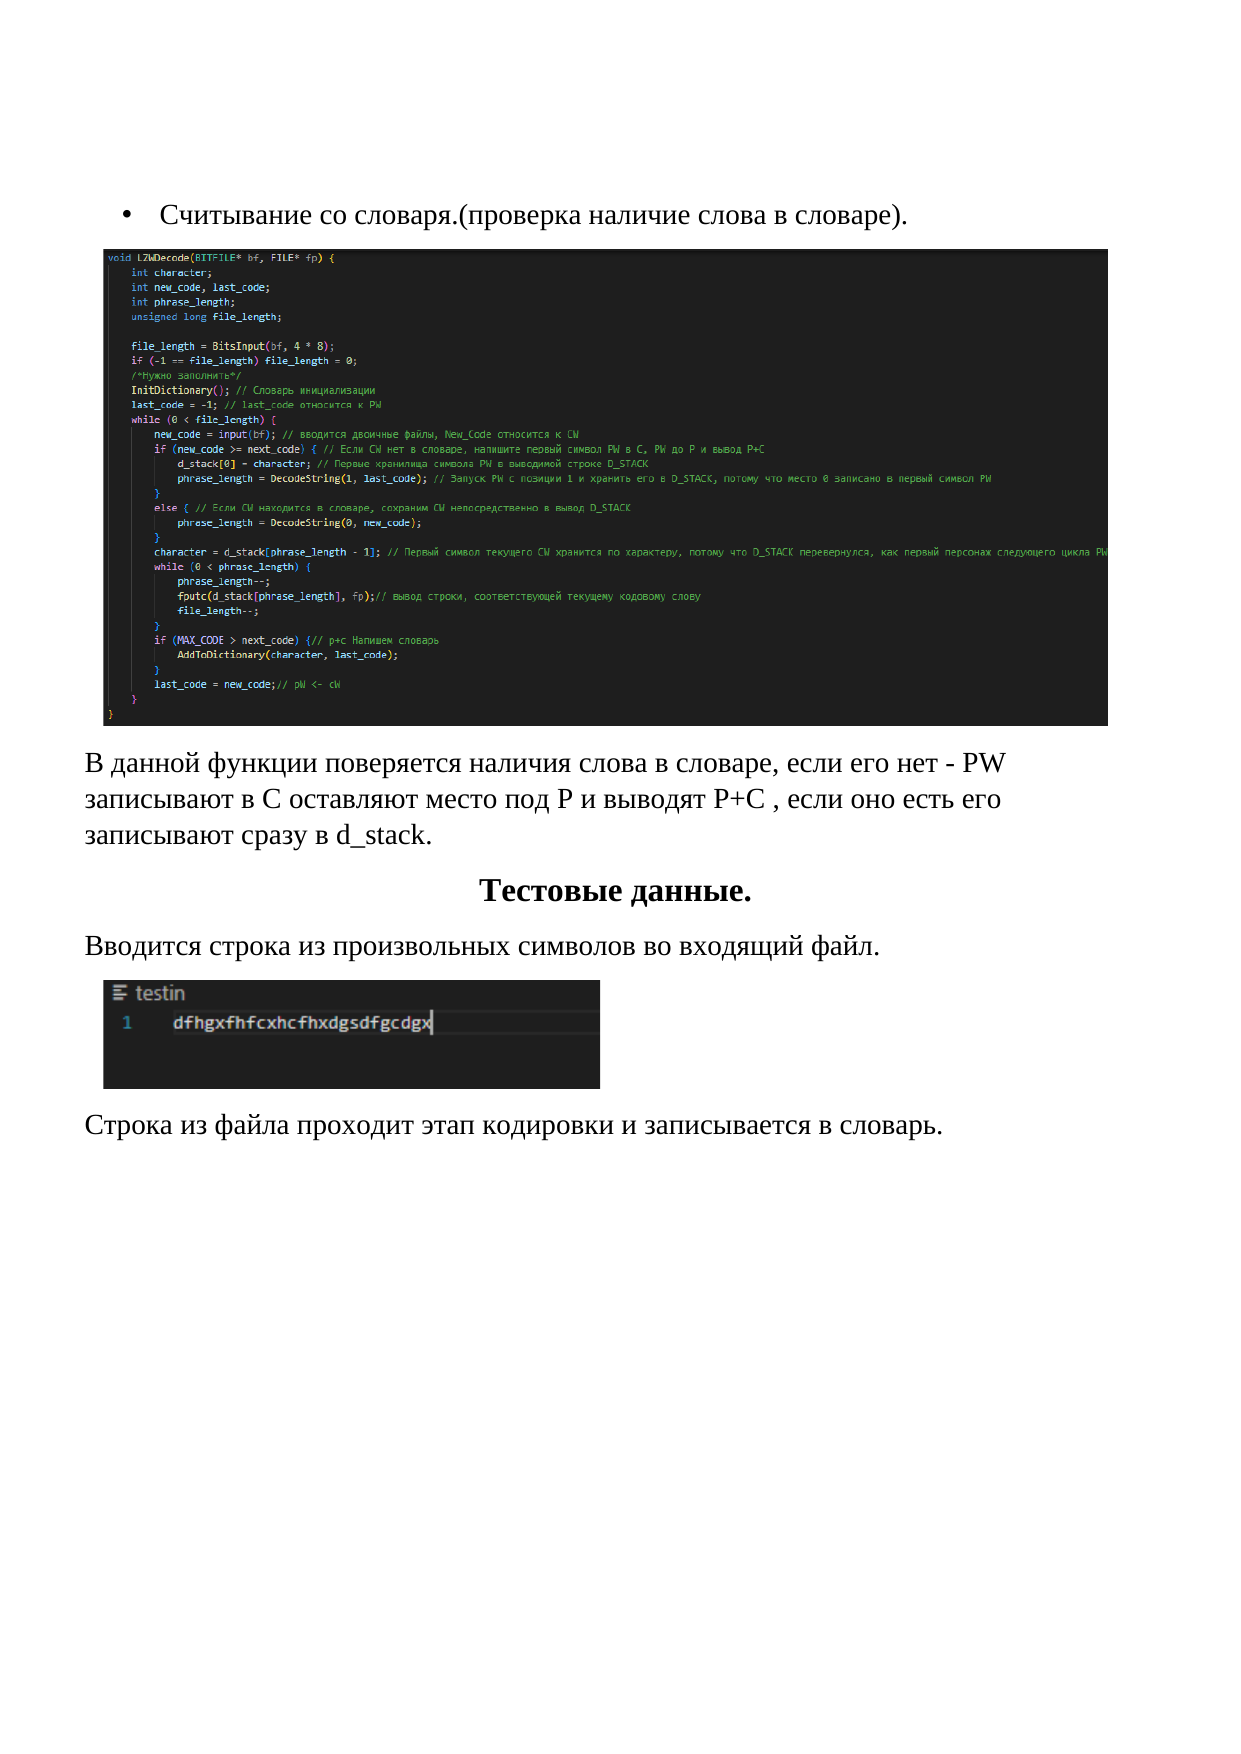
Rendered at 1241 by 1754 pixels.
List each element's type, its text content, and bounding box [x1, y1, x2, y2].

text Вводится строка из произвольных символов во входящий файл. [84, 928, 1146, 961]
list Считывание со словаря.(проверка наличие слова в словаре). [122, 197, 1090, 231]
text Строка из файла проходит этап кодировки и записывается в словарь. [84, 1107, 1146, 1141]
text В данной функции поверяется наличия слова в словаре, если его нет - PW записывают в С оставляют место под Р и выводят Р+С , если оно есть его записывают сразу в d_stack. [84, 745, 1146, 851]
picture [103, 249, 1108, 726]
picture [103, 980, 600, 1089]
text Тестовые данные. [84, 870, 1146, 908]
